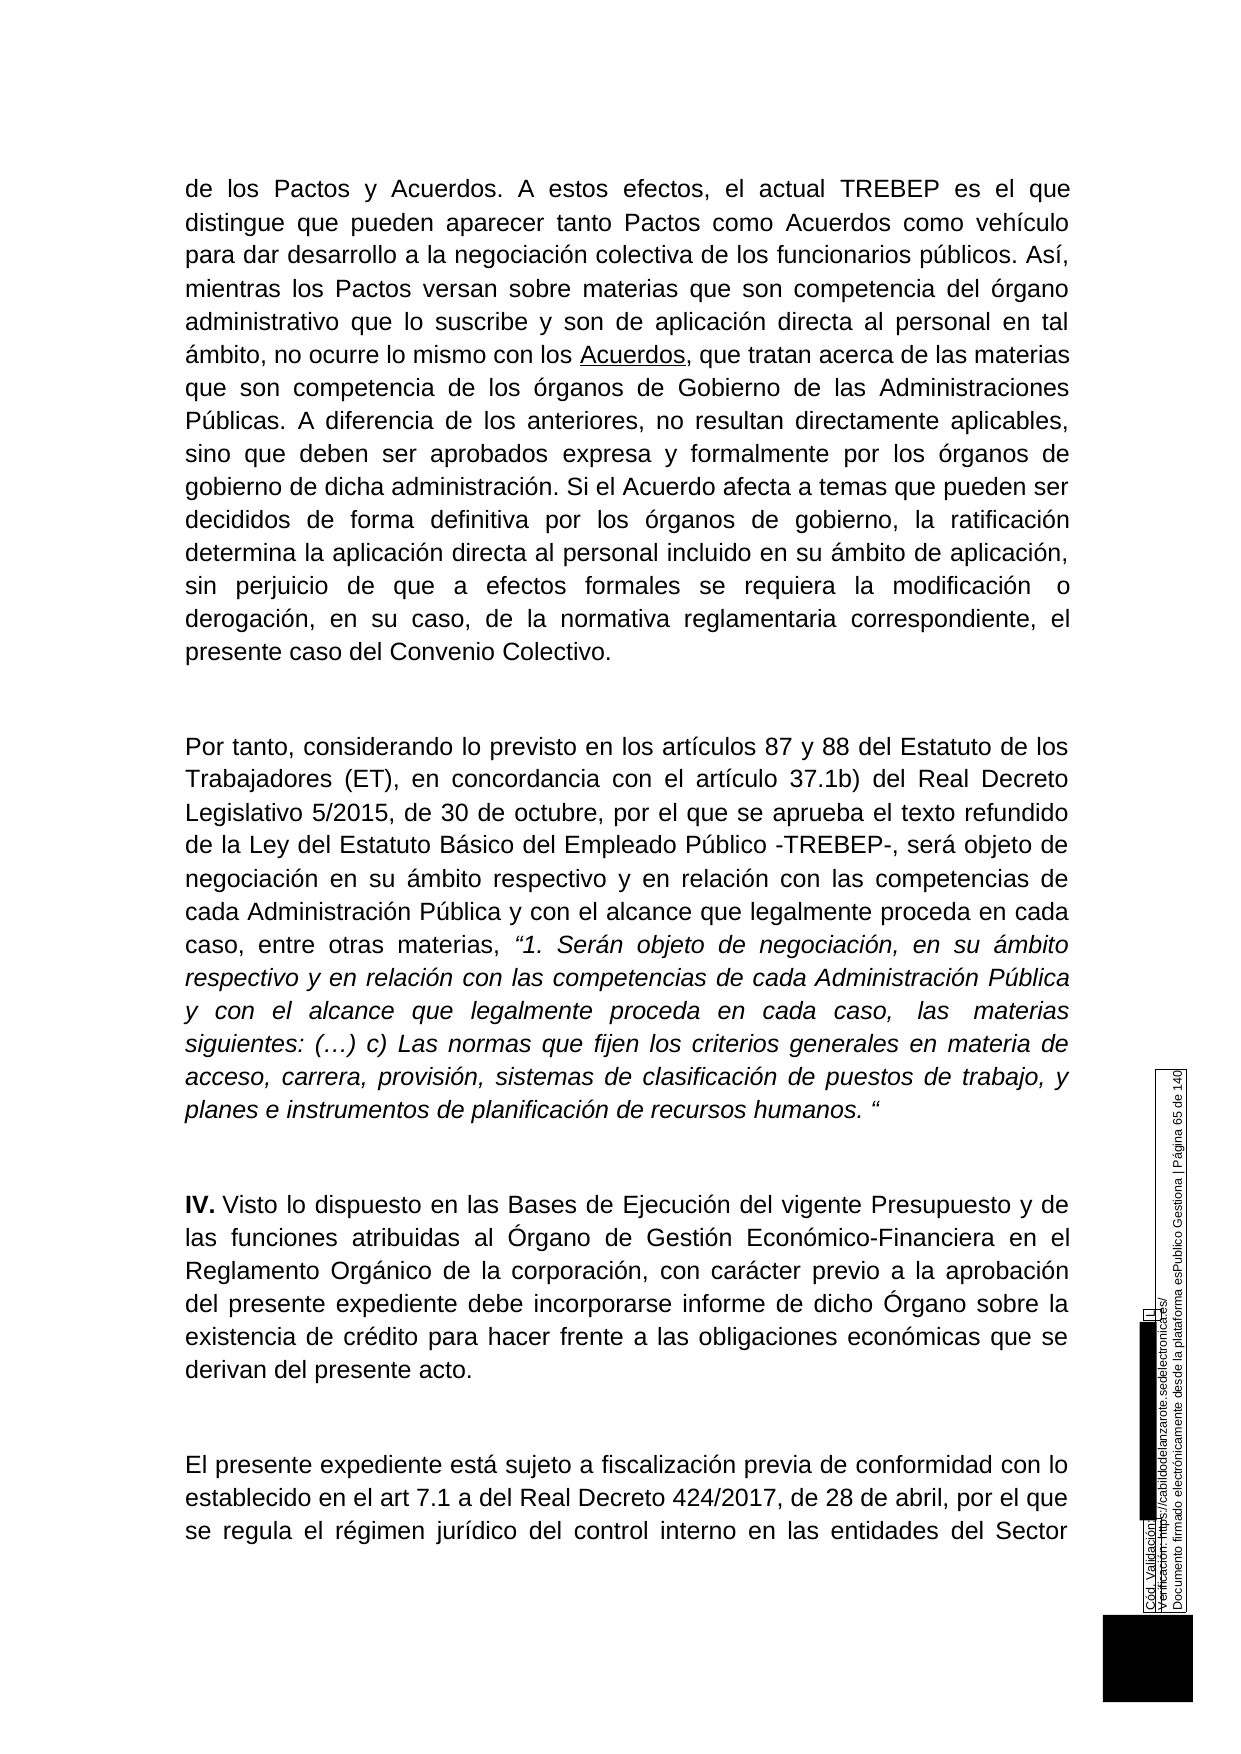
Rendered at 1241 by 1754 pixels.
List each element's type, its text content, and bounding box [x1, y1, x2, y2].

text L [1144, 1311, 1155, 1320]
text de los Pactos y Acuerdos. A estos efectos, el actual TREBEP es el que distingue que pueden aparecer tanto Pactos como Acuerdos como vehículo para dar desarrollo a la negociación colectiva de los funcionarios públicos. Así, mientras los Pactos versan sobre materias que son competencia del órgano administrativo que lo suscribe y son de aplicación directa al personal en tal ámbito, no ocurre lo mismo con los Acuerdos, que tratan acerca de las materias que son competencia de los órganos de Gobierno de las Administraciones Públicas. A diferencia de los anteriores, no resultan directamente aplicables, sino que deben ser aprobados expresa y formalmente por los órganos de gobierno de dicha administración. Si el Acuerdo afecta a temas que pueden ser decididos de forma definitiva por los órganos de gobierno, la ratificación determina la aplicación directa al personal incluido en su ámbito de aplicación, sin perjuicio de que a efectos formales se requiera la modificación o derogación, en su caso, de la normativa reglamentaria correspondiente, el presente caso del Convenio Colectivo. [185, 174, 1071, 666]
text El presente expediente está sujeto a fiscalización previa de conformidad con lo establecido en el art 7.1 a del Real Decreto 424/2017, de 28 de abril, por el que se regula el régimen jurídico del control interno en las entidades del Sector [185, 1449, 1070, 1544]
text Por tanto, considerando lo previsto en los artículos 87 y 88 del Estatuto de los Trabajadores (ET), en concordancia con el artículo 37.1b) del Real Decreto Legislativo 5/2015, de 30 de octubre, por el que se aprueba el texto refundido de la Ley del Estatuto Básico del Empleado Público -TREBEP-, será objeto de negociación en su ámbito respectivo y en relación con las competencias de cada Administración Pública y con el alcance que legalmente proceda en cada caso, entre otras materias, “1. Serán objeto de negociación, en su ámbito respectivo y en relación con las competencias de cada Administración Pública y con el alcance que legalmente proceda en cada caso, las materias siguientes: (…) c) Las normas que fijen los criterios generales en materia de acceso, carrera, provisión, sistemas de clasificación de puestos de trabajo, y planes e instrumentos de planificación de recursos humanos. “ [185, 731, 1070, 1123]
text Cód. Validación: [1144, 1520, 1155, 1612]
text Verificación: https://cabildodelanzarote.sedelectronica.es/ [1156, 1071, 1169, 1612]
text Documento firmado electrónicamente desde la plataforma esPublico Gestiona | Página 65 de 140 [1171, 1071, 1184, 1612]
list Visto lo dispuesto en las Bases de Ejecución del vigente Presupuesto y de las funciones atribuidas al Órgano de Gestión Económico-Financiera en el Reglamento Orgánico de la corporación, con carácter previo a la aprobación del presente expediente debe incorporarse informe de dicho Órgano sobre la existencia de crédito para hacer frente a las obligaciones económicas que se derivan del presente acto. [185, 1189, 1070, 1383]
